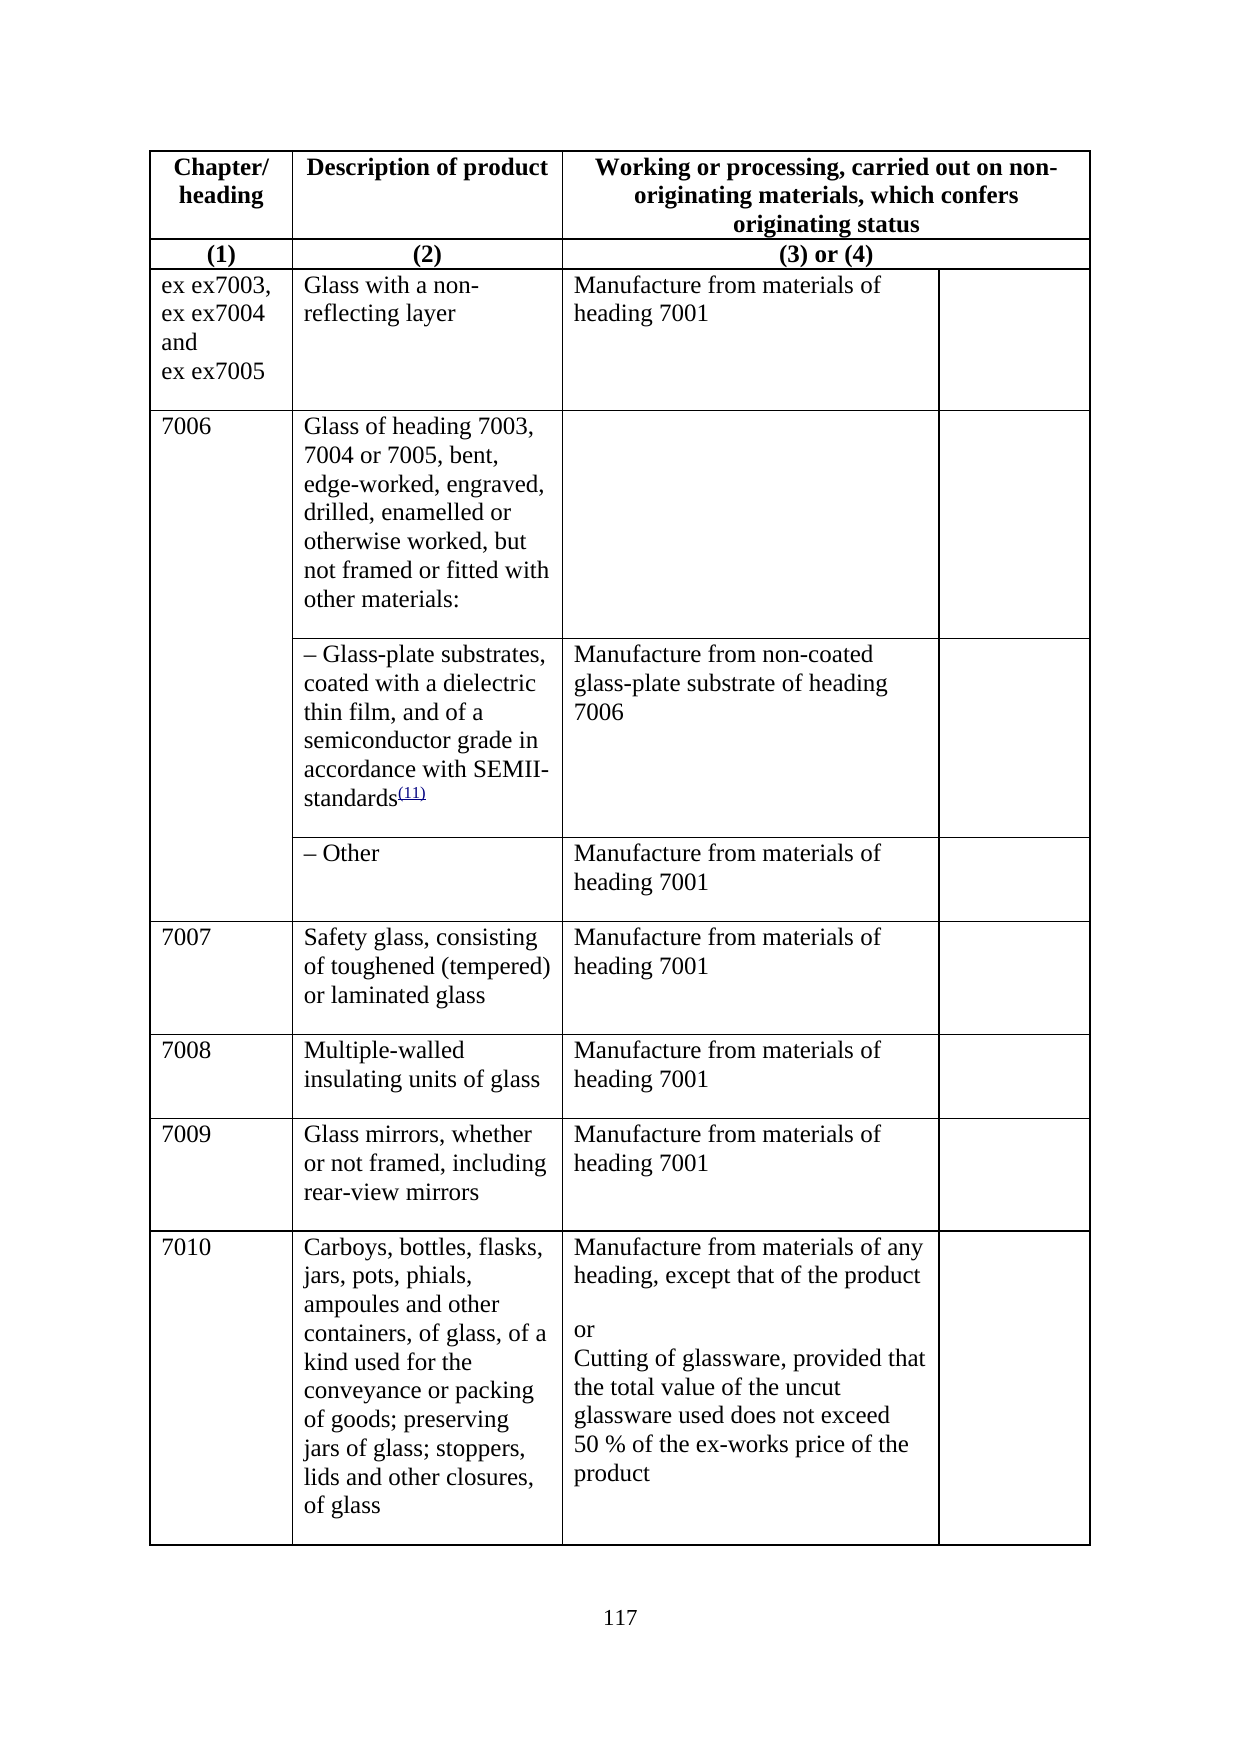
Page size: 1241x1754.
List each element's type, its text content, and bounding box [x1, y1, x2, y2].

table_cell Glass of heading 7003, 7004 or 7005, bent, edge-worked, engraved, drilled, enamelled or otherwise worked, but not framed or fitted with other materials: [293, 411, 562, 637]
table_cell [940, 838, 1089, 921]
table_cell Carboys, bottles, flasks, jars, pots, phials, ampoules and other containers, of glass, of a kind used for the conveyance or packing of goods; preserving jars of glass; stoppers, lids and other closures, of glass [293, 1232, 562, 1544]
table_cell Glass mirrors, whether or not framed, including rear-view mirrors [293, 1119, 562, 1230]
table_cell ex ex7003, ex ex7004 and ex ex7005 [151, 270, 292, 410]
table_cell [940, 270, 1089, 410]
table_cell Manufacture from non-coated glass-plate substrate of heading 7006 [563, 639, 938, 837]
table_cell [151, 638, 292, 837]
table_cell Manufacture from materials of any heading, except that of the product or Cutting of glassware, provided that the total value of the uncut glassware used does not exceed 50 % of the ex-works price of the product [563, 1232, 938, 1544]
table_cell [563, 411, 938, 637]
table_header Working or processing, carried out on non-originating materials, which confers originating status [563, 152, 1089, 238]
table_cell [940, 411, 1089, 637]
table_cell 7008 [151, 1035, 292, 1117]
table_cell Manufacture from materials of heading 7001 [563, 922, 938, 1033]
table_cell (3) or (4) [563, 240, 1089, 268]
table_cell Manufacture from materials of heading 7001 [563, 838, 938, 921]
table_header Chapter/ heading [151, 152, 292, 238]
table_cell Manufacture from materials of heading 7001 [563, 1035, 938, 1117]
table_cell 7010 [151, 1232, 292, 1544]
table_cell Manufacture from materials of heading 7001 [563, 270, 938, 410]
table_cell Glass with a non-reflecting layer [293, 270, 562, 410]
table_cell 7006 [151, 411, 292, 637]
table_cell Manufacture from materials of heading 7001 [563, 1119, 938, 1230]
table_cell – Glass-plate substrates, coated with a dielectric thin film, and of a semiconductor grade in accordance with SEMII-standards(11) [293, 639, 562, 837]
table_cell Safety glass, consisting of toughened (tempered) or laminated glass [293, 922, 562, 1033]
table_cell 7007 [151, 922, 292, 1033]
table_header Description of product [293, 152, 562, 238]
table_cell [151, 837, 292, 921]
table_cell Multiple-walled insulating units of glass [293, 1035, 562, 1117]
table_cell [940, 1232, 1089, 1544]
table_cell [940, 1119, 1089, 1230]
table_cell 7009 [151, 1119, 292, 1230]
table_cell (1) [151, 240, 292, 268]
table_cell – Other [293, 838, 562, 921]
table_cell [940, 639, 1089, 837]
table_cell [940, 1035, 1089, 1117]
table_cell (2) [293, 240, 562, 268]
table_cell [940, 922, 1089, 1033]
